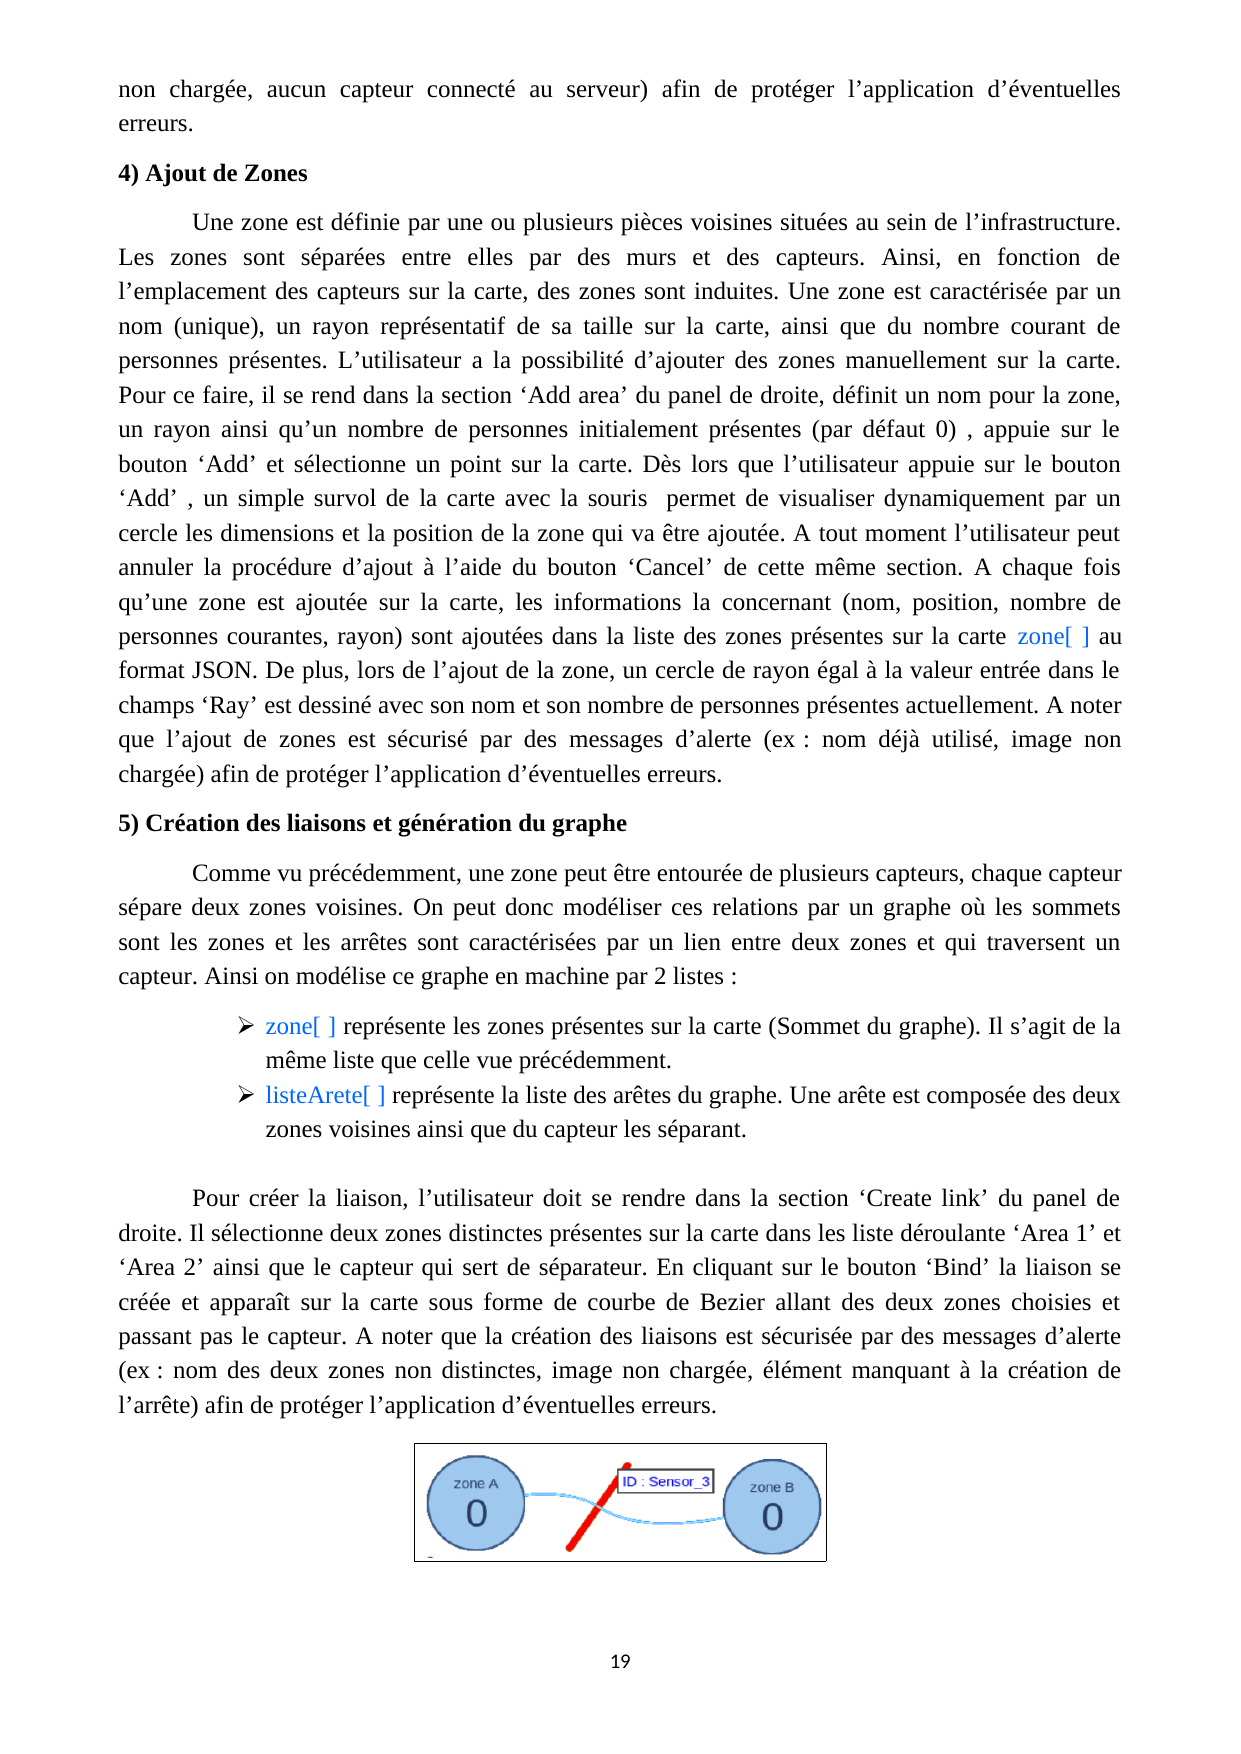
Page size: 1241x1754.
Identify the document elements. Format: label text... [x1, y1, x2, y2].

text 5) Création des liaisons et génération du graphe [118, 808, 1122, 837]
text Pour créer la liaison, l’utilisateur doit se rendre dans la section ‘Create link’ du panel de droite. Il sélectionne deux zones distinctes présentes sur la carte dans les liste déroulante ‘Area 1’ et ‘Area 2’ ainsi que le capteur qui sert de séparateur. En cliquant sur le bouton ‘Bind’ la liaison se créée et apparaît sur la carte sous forme de courbe de Bezier allant des deux zones choisies et passant pas le capteur. A noter que la création des liaisons est sécurisée par des messages d’alerte (ex : nom des deux zones non distinctes, image non chargée, élément manquant à la création de l’arrête) afin de protéger l’application d’éventuelles erreurs. [118, 1183, 1122, 1419]
picture [417, 1446, 824, 1558]
text Une zone est définie par une ou plusieurs pièces voisines situées au sein de l’infrastructure. Les zones sont séparées entre elles par des murs et des capteurs. Ainsi, en fonction de l’emplacement des capteurs sur la carte, des zones sont induites. Une zone est caractérisée par un nom (unique), un rayon représentatif de sa taille sur la carte, ainsi que du nombre courant de personnes présentes. L’utilisateur a la possibilité d’ajouter des zones manuellement sur la carte. Pour ce faire, il se rend dans la section ‘Add area’ du panel de droite, définit un nom pour la zone, un rayon ainsi qu’un nombre de personnes initialement présentes (par défaut 0) , appuie sur le bouton ‘Add’ et sélectionne un point sur la carte. Dès lors que l’utilisateur appuie sur le bouton ‘Add’ , un simple survol de la carte avec la souris permet de visualiser dynamiquement par un cercle les dimensions et la position de la zone qui va être ajoutée. A tout moment l’utilisateur peut annuler la procédure d’ajout à l’aide du bouton ‘Cancel’ de cette même section. A chaque fois qu’une zone est ajoutée sur la carte, les informations la concernant (nom, position, nombre de personnes courantes, rayon) sont ajoutées dans la liste des zones présentes sur la carte zone[ ] au format JSON. De plus, lors de l’ajout de la zone, un cercle de rayon égal à la valeur entrée dans le champs ‘Ray’ est dessiné avec son nom et son nombre de personnes présentes actuellement. A noter que l’ajout de zones est sécurisé par des messages d’alerte (ex : nom déjà utilisé, image non chargée) afin de protéger l’application d’éventuelles erreurs. [118, 207, 1122, 788]
text Comme vu précédemment, une zone peut être entourée de plusieurs capteurs, chaque capteur sépare deux zones voisines. On peut donc modéliser ces relations par un graphe où les sommets sont les zones et les arrêtes sont caractérisées par un lien entre deux zones et qui traversent un capteur. Ainsi on modélise ce graphe en machine par 2 listes : [118, 858, 1122, 990]
list listeArete[ ] représente la liste des arêtes du graphe. Une arête est composée des deux zones voisines ainsi que du capteur les séparant. [236, 1080, 1122, 1143]
list zone[ ] représente les zones présentes sur la carte (Sommet du graphe). Il s’agit de la même liste que celle vue précédemment. [236, 1011, 1122, 1074]
text 4) Ajout de Zones [118, 158, 1122, 187]
text non chargée, aucun capteur connecté au serveur) afin de protéger l’application d’éventuelles erreurs. [118, 74, 1122, 137]
